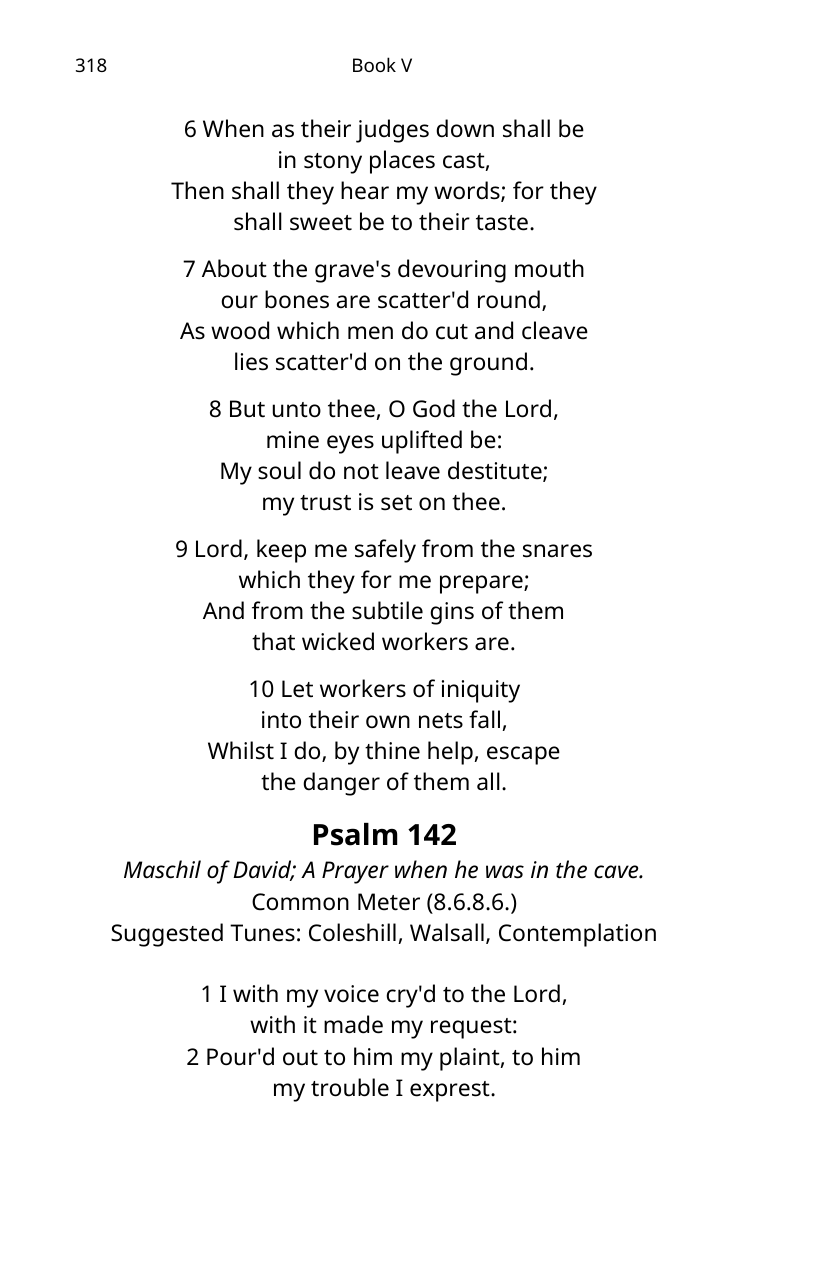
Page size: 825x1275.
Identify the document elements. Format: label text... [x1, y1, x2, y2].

subtitle Psalm 142 [75, 812, 693, 854]
text 1 I with my voice cry'd to the Lord, with it made my request: 2 Pour'd out to him my plaint, to him my trouble I exprest. [75, 978, 693, 1103]
text 7 About the grave's devouring mouth our bones are scatter'd round, As wood which men do cut and cleave lies scatter'd on the ground. [75, 252, 693, 377]
text Maschil of David; A Prayer when he was in the cave. [75, 854, 693, 886]
text 10 Let workers of iniquity into their own nets fall, Whilst I do, by thine help, escape the danger of them all. [75, 672, 693, 797]
text 9 Lord, keep me safely from the snares which they for me prepare; And from the subtile gins of them that wicked workers are. [75, 532, 693, 657]
text 8 But unto thee, O God the Lord, mine eyes uplifted be: My soul do not leave destitute; my trust is set on thee. [75, 392, 693, 517]
text 6 When as their judges down shall be in stony places cast, Then shall they hear my words; for they shall sweet be to their taste. [75, 112, 693, 237]
subtitle Common Meter (8.6.8.6.) [75, 886, 693, 917]
text Suggested Tunes: Coleshill, Walsall, Contemplation [75, 917, 693, 948]
